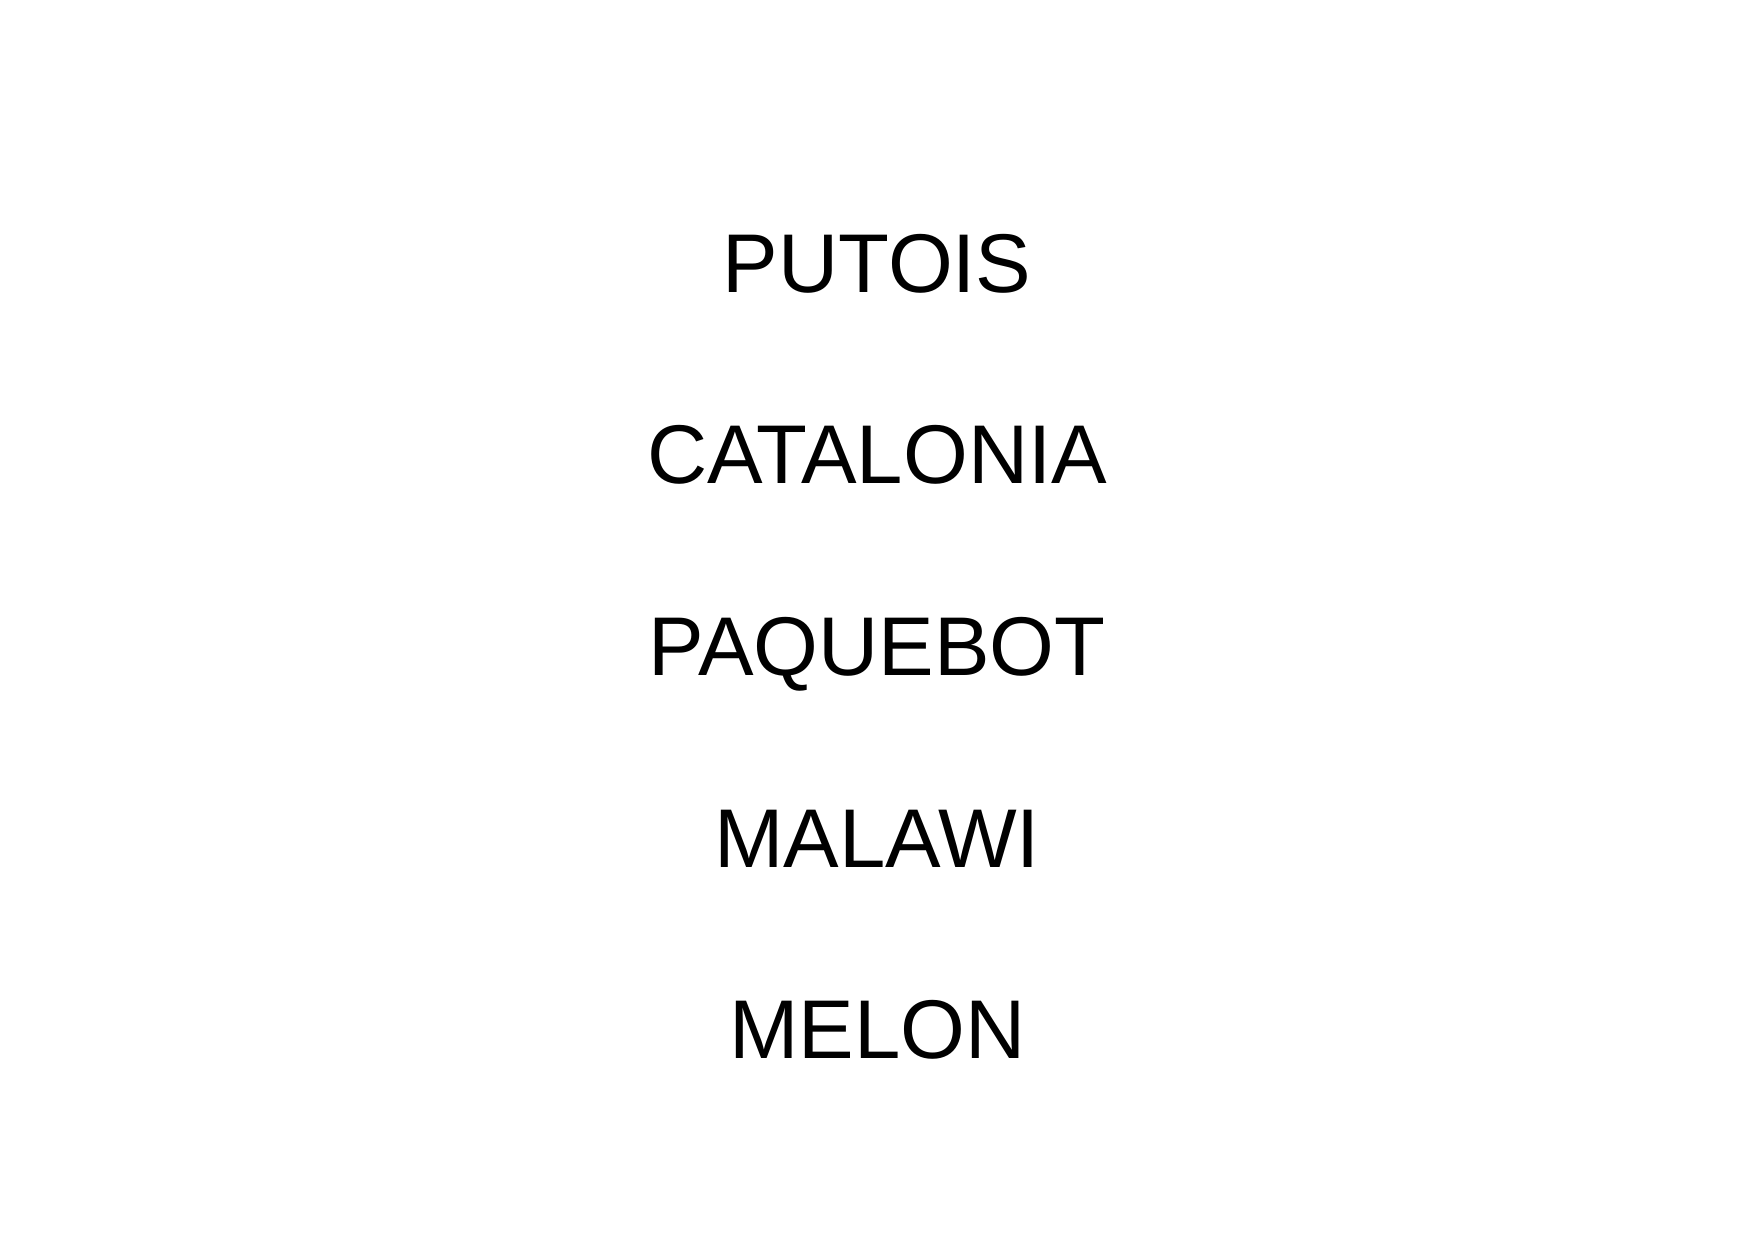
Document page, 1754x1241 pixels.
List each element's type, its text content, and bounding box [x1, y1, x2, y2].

text PAQUEBOT [118, 597, 1636, 693]
text PUTOIS [118, 214, 1636, 310]
text MALAWI [118, 789, 1636, 885]
text CATALONIA [118, 406, 1636, 501]
text MELON [118, 981, 1636, 1076]
